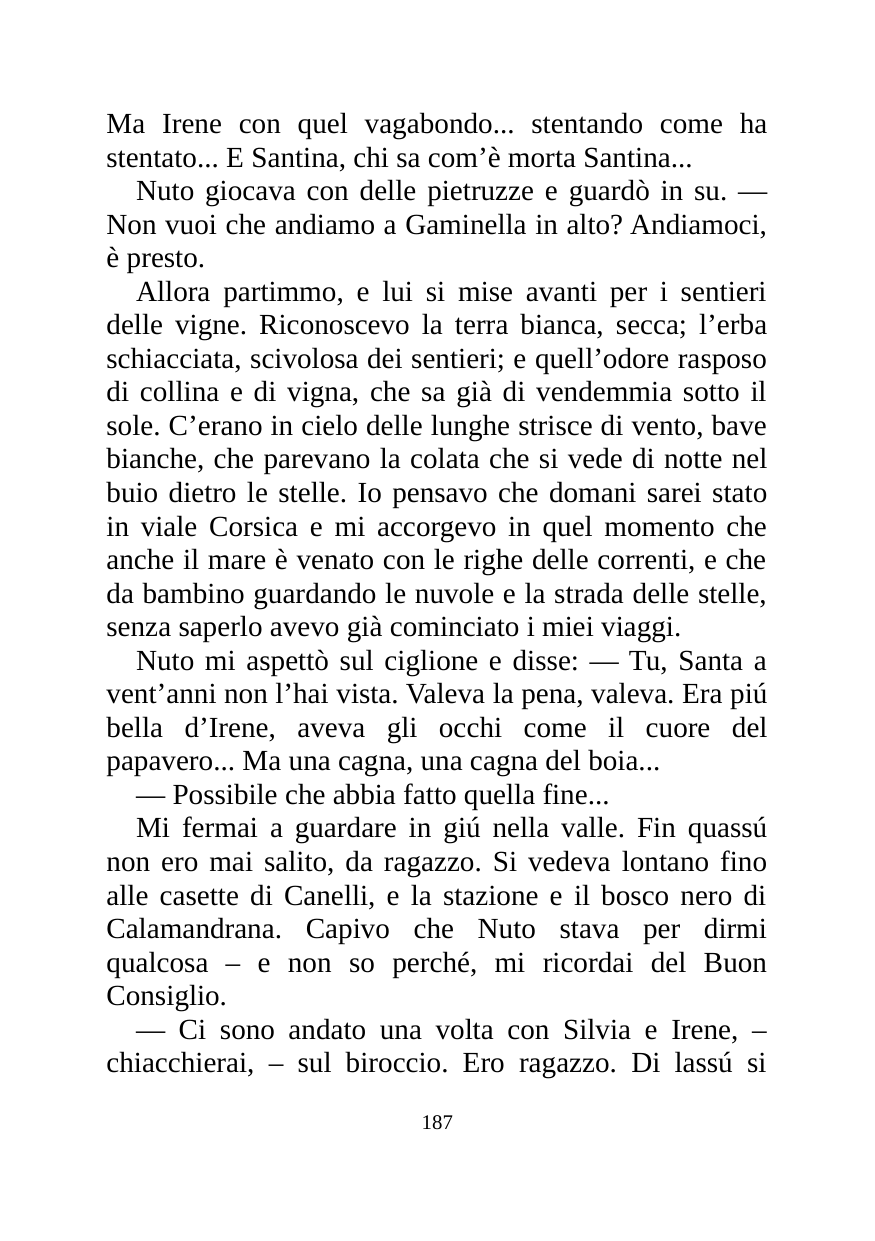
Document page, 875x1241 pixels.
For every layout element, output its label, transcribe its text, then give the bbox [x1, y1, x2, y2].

text — Possibile che abbia fatto quella fine... [106, 777, 768, 811]
text Nuto giocava con delle pietruzze e guardò in su. — Non vuoi che andiamo a Gaminella in alto? Andiamoci, è presto. [106, 173, 768, 274]
text Allora partimmo, e lui si mise avanti per i sentieri delle vigne. Riconoscevo la terra bianca, secca; l’erba schiacciata, scivolosa dei sentieri; e quell’odore rasposo di collina e di vigna, che sa già di vendemmia sotto il sole. C’erano in cielo delle lunghe strisce di vento, bave bianche, che parevano la colata che si vede di notte nel buio dietro le stelle. Io pensavo che domani sarei stato in viale Corsica e mi accorgevo in quel momento che anche il mare è venato con le righe delle correnti, e che da bambino guardando le nuvole e la strada delle stelle, senza saperlo avevo già cominciato i miei viaggi. [106, 274, 768, 643]
text Mi fermai a guardare in giú nella valle. Fin quassú non ero mai salito, da ragazzo. Si vedeva lontano fino alle casette di Canelli, e la stazione e il bosco nero di Calamandrana. Capivo che Nuto stava per dirmi qualcosa – e non so perché, mi ricordai del Buon Consiglio. [106, 811, 768, 1012]
text Ma Irene con quel vagabondo... stentando come ha stentato... E Santina, chi sa com’è morta Santina... [106, 106, 768, 173]
text Nuto mi aspettò sul ciglione e disse: — Tu, Santa a vent’anni non l’hai vista. Valeva la pena, valeva. Era piú bella d’Irene, aveva gli occhi come il cuore del papavero... Ma una cagna, una cagna del boia... [106, 643, 768, 777]
text — Ci sono andato una volta con Silvia e Irene, – chiacchierai, – sul biroccio. Ero ragazzo. Di lassú si [106, 1012, 768, 1079]
